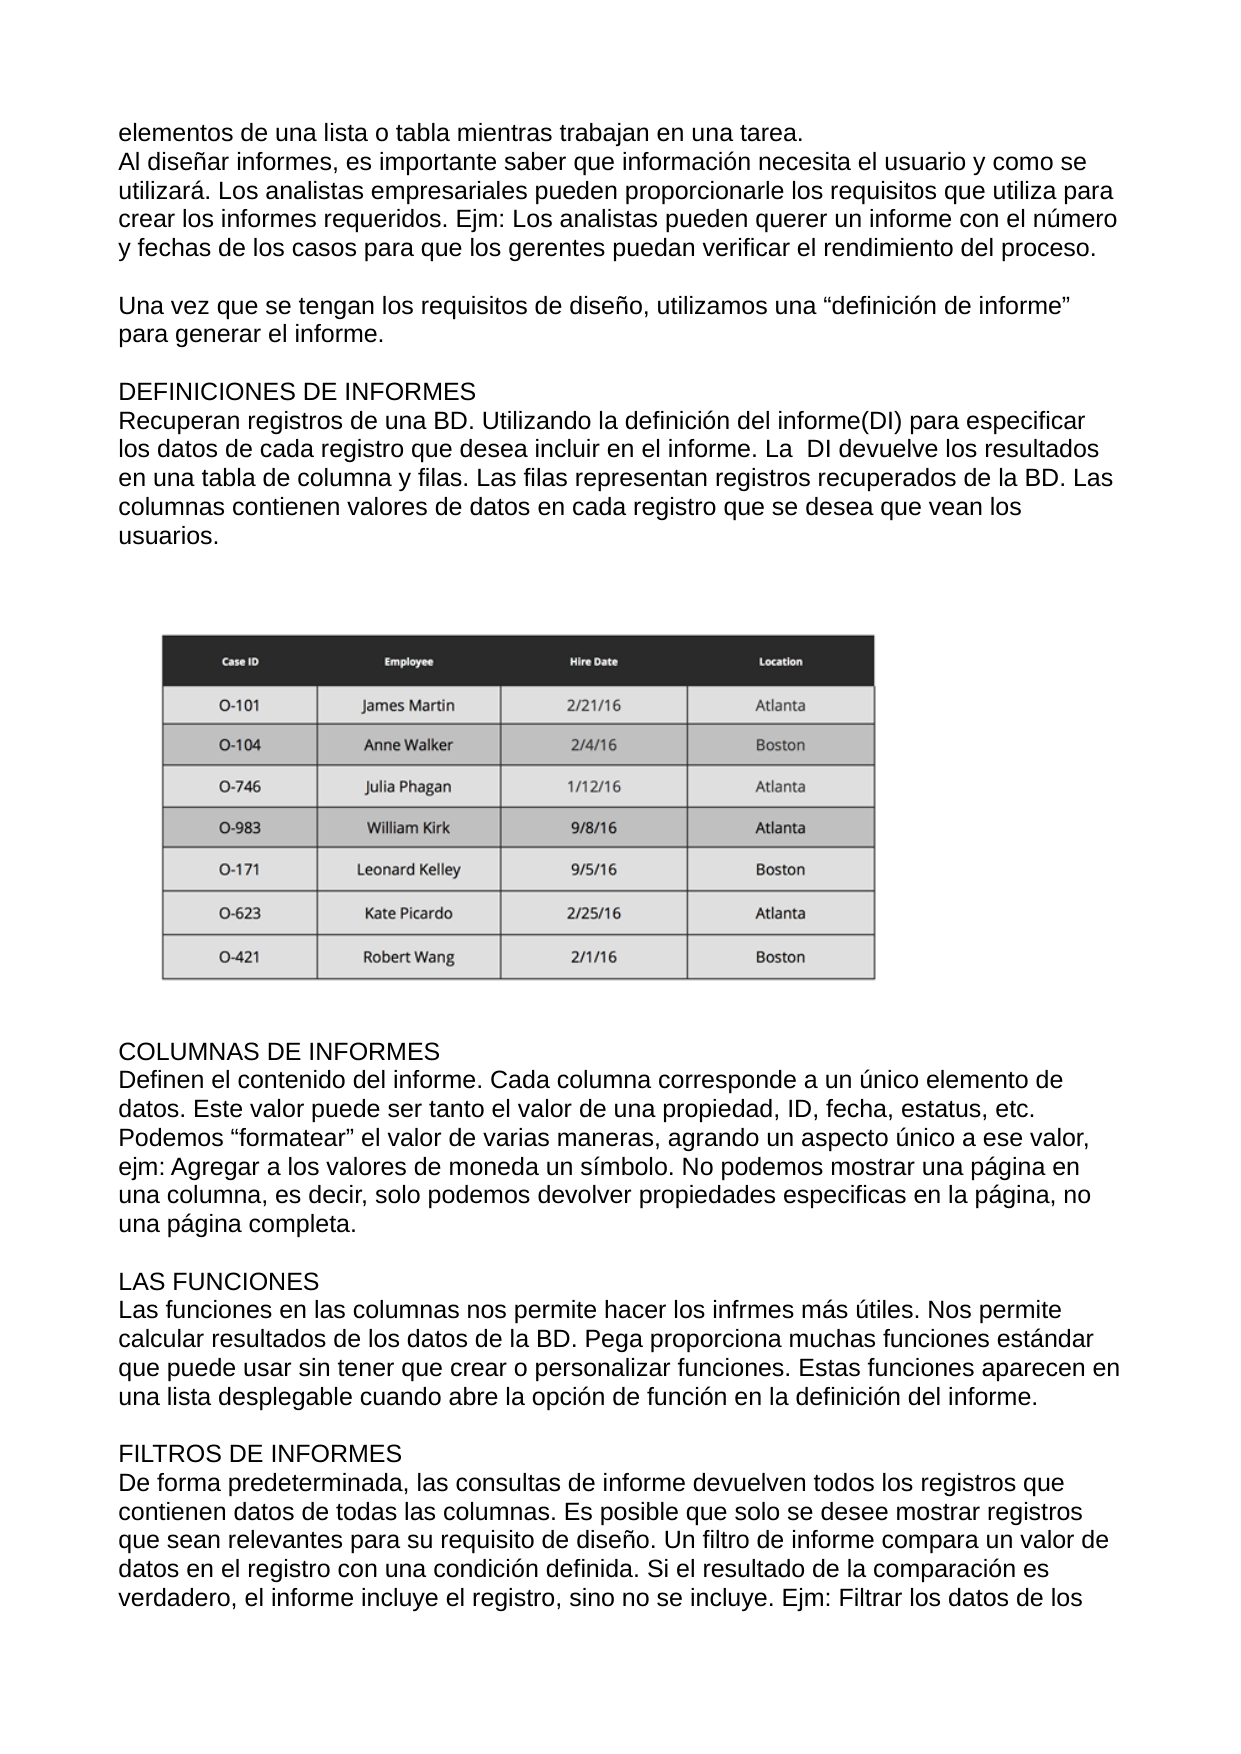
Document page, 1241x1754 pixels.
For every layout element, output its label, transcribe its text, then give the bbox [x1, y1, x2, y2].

list Las funciones en las columnas nos permite hacer los infrmes más útiles. Nos permite calcular resultados de los datos de la BD. Pega proporciona muchas funciones estándar que puede usar sin tener que crear o personalizar funciones. Estas funciones aparecen en una lista desplegable cuando abre la opción de función en la definición del informe. [118, 1295, 1122, 1410]
list DEFINICIONES DE INFORMES [118, 377, 1122, 406]
list Recuperan registros de una BD. Utilizando la definición del informe(DI) para especificar los datos de cada registro que desea incluir en el informe. La DI devuelve los resultados en una tabla de columna y filas. Las filas representan registros recuperados de la BD. Las columnas contienen valores de datos en cada registro que se desea que vean los usuarios. [118, 406, 1122, 549]
list Definen el contenido del informe. Cada columna corresponde a un único elemento de datos. Este valor puede ser tanto el valor de una propiedad, ID, fecha, estatus, etc. Podemos “formatear” el valor de varias maneras, agrando un aspecto único a ese valor, ejm: Agregar a los valores de moneda un símbolo. No podemos mostrar una página en una columna, es decir, solo podemos devolver propiedades especificas en la página, no una página completa. [118, 1065, 1122, 1238]
list elementos de una lista o tabla mientras trabajan en una tarea. [118, 118, 1122, 147]
list FILTROS DE INFORMES [118, 1439, 1122, 1468]
list LAS FUNCIONES [118, 1266, 1122, 1295]
list Una vez que se tengan los requisitos de diseño, utilizamos una “definición de informe” para generar el informe. [118, 291, 1122, 348]
list De forma predeterminada, las consultas de informe devuelven todos los registros que contienen datos de todas las columnas. Es posible que solo se desee mostrar registros que sean relevantes para su requisito de diseño. Un filtro de informe compara un valor de datos en el registro con una condición definida. Si el resultado de la comparación es verdadero, el informe incluye el registro, sino no se incluye. Ejm: Filtrar los datos de los [118, 1468, 1122, 1611]
list COLUMNAS DE INFORMES [118, 1036, 1122, 1065]
list Al diseñar informes, es importante saber que información necesita el usuario y como se utilizará. Los analistas empresariales pueden proporcionarle los requisitos que utiliza para crear los informes requeridos. Ejm: Los analistas pueden querer un informe con el número y fechas de los casos para que los gerentes puedan verificar el rendimiento del proceso. [118, 147, 1122, 262]
picture [118, 578, 920, 1037]
